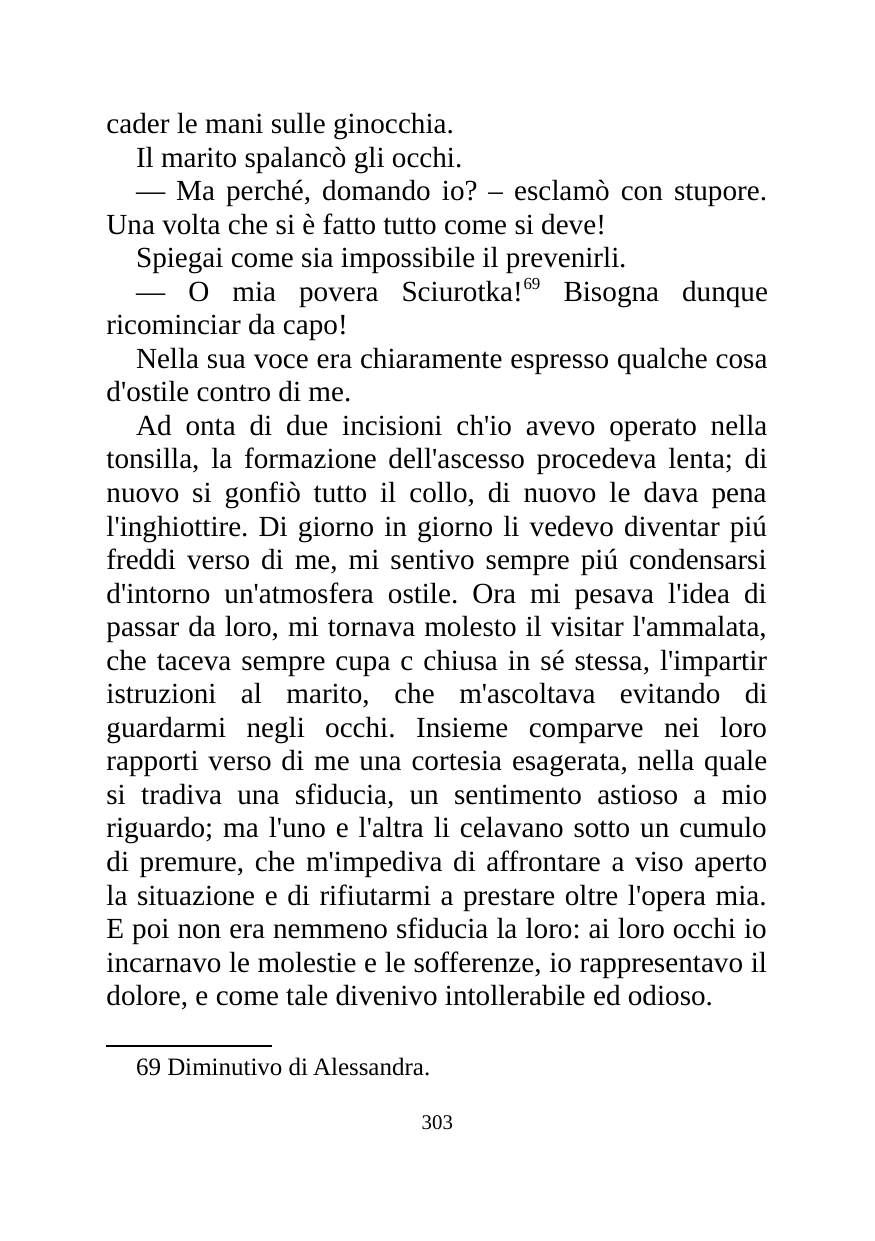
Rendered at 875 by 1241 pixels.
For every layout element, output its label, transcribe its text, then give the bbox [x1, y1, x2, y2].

text — Ma perché, domando io? – esclamò con stupore. Una volta che si è fatto tutto come si deve! [106, 173, 768, 240]
text — O mia povera Sciurotka! Bisogna dunque ricominciar da capo! [106, 274, 768, 341]
text Nella sua voce era chiaramente espresso qualche cosa d'ostile contro di me. [106, 341, 768, 408]
text Ad onta di due incisioni ch'io avevo operato nella tonsilla, la formazione dell'ascesso procedeva lenta; di nuovo si gonfiò tutto il collo, di nuovo le dava pena l'inghiottire. Di giorno in giorno li vedevo diventar piú freddi verso di me, mi sentivo sempre piú condensarsi d'intorno un'atmosfera ostile. Ora mi pesava l'idea di passar da loro, mi tornava molesto il visitar l'ammalata, che taceva sempre cupa c chiusa in sé stessa, l'impartir istruzioni al marito, che m'ascoltava evitando di guardarmi negli occhi. Insieme comparve nei loro rapporti verso di me una cortesia esagerata, nella quale si tradiva una sfiducia, un sentimento astioso a mio riguardo; ma l'uno e l'altra li celavano sotto un cumulo di premure, che m'impediva di affrontare a viso aperto la situazione e di rifiutarmi a prestare oltre l'opera mia. E poi non era nemmeno sfiducia la loro: ai loro occhi io incarnavo le molestie e le sofferenze, io rappresentavo il dolore, e come tale divenivo intollerabile ed odioso. [106, 408, 768, 1012]
text cader le mani sulle ginocchia. [106, 106, 768, 140]
text Il marito spalancò gli occhi. [106, 140, 768, 173]
text Diminutivo di Alessandra. [106, 1052, 768, 1080]
text Spiegai come sia impossibile il prevenirli. [106, 240, 768, 274]
